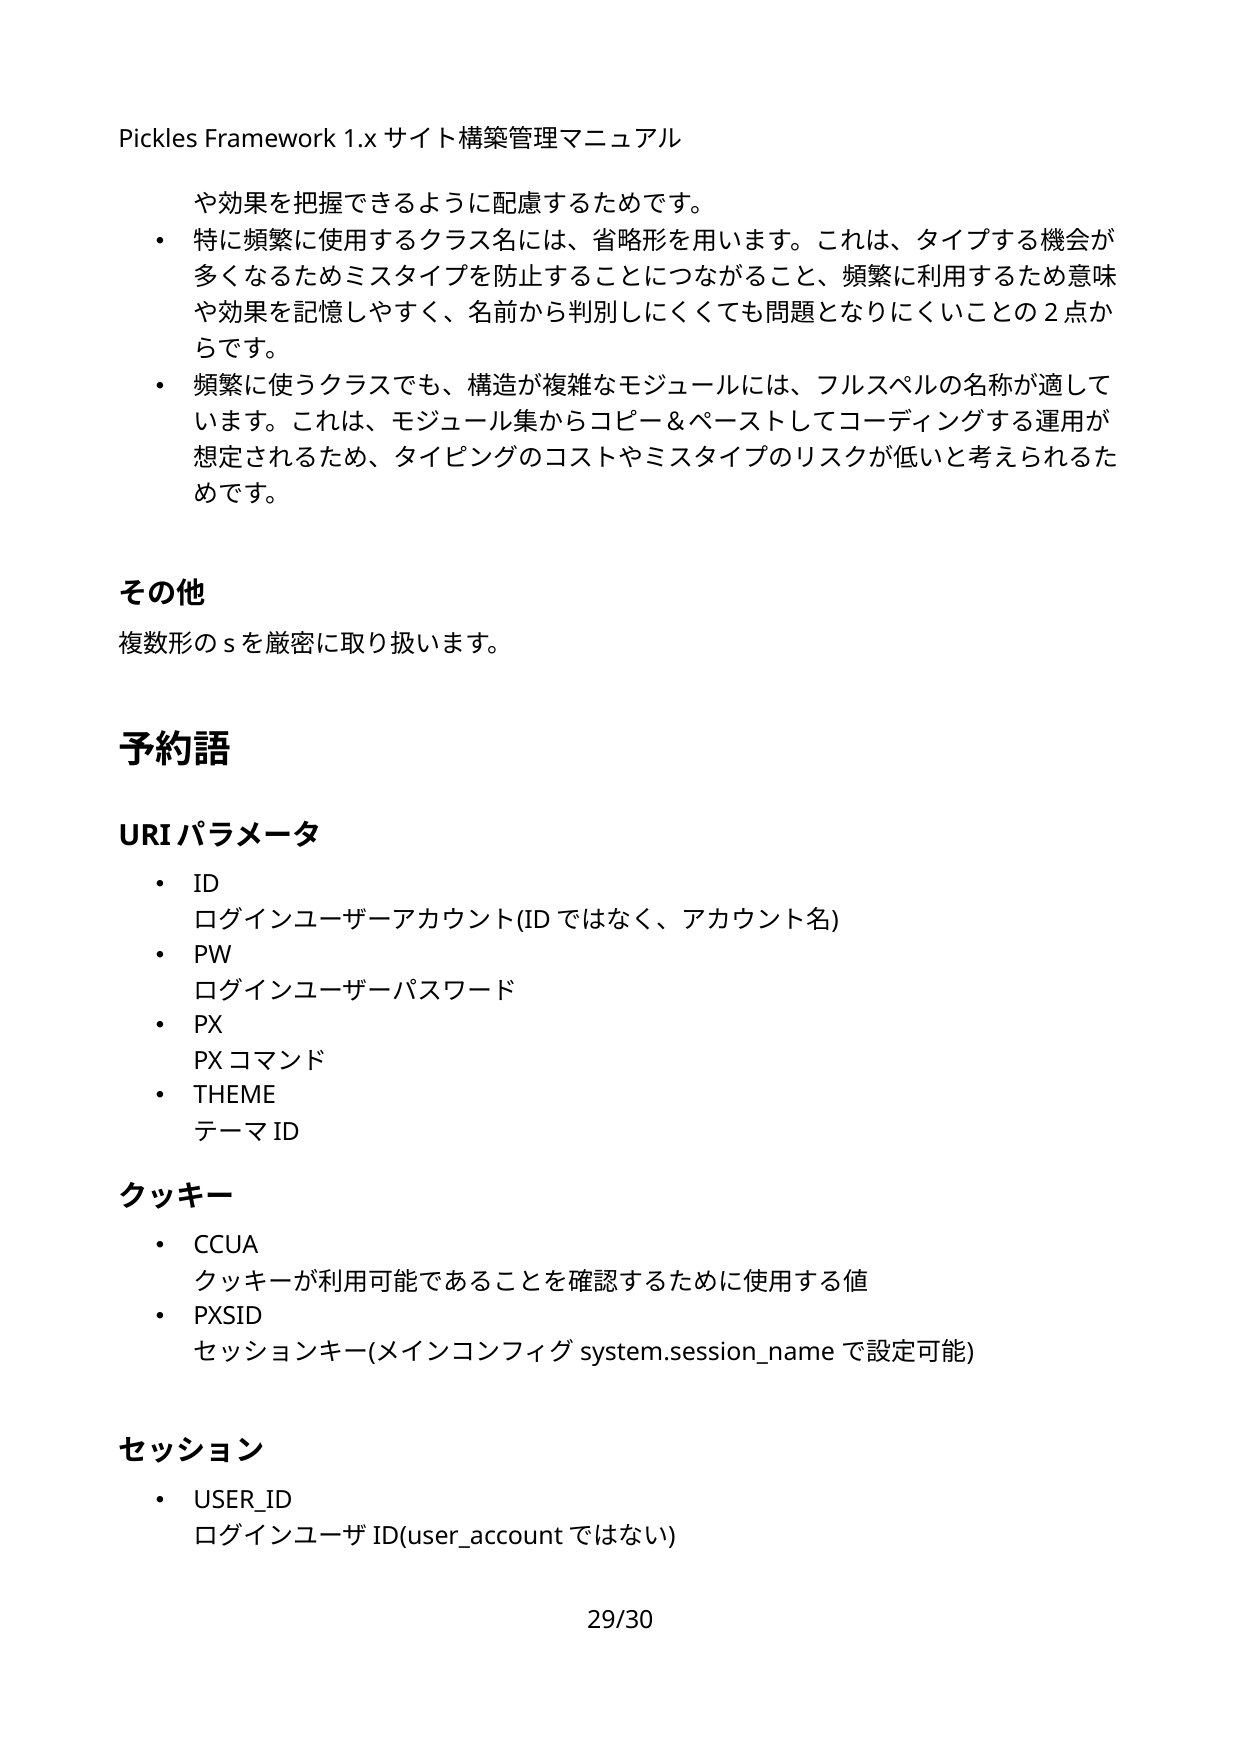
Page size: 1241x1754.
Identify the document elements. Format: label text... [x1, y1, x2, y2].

subtitle URIパラメータ [118, 811, 1122, 853]
subtitle セッション [118, 1427, 1122, 1469]
subtitle その他 [118, 569, 1122, 611]
subtitle クッキー [118, 1172, 1122, 1214]
list PXSID セッションキー(メインコンフィグ system.session_name で設定可能) [156, 1297, 1122, 1368]
list CCUA クッキーが利用可能であることを確認するために使用する値 [156, 1227, 1122, 1297]
list 頻繁に使うクラスでも、構造が複雑なモジュールには、フルスペルの名称が適しています。これは、モジュール集からコピー＆ペーストしてコーディングする運用が想定されるため、タイピングのコストやミスタイプのリスクが低いと考えられるためです。 [156, 365, 1122, 510]
list PX PXコマンド [156, 1007, 1122, 1077]
text 複数形のsを厳密に取り扱います。 [118, 624, 1122, 660]
list ID ログインユーザーアカウント(IDではなく、アカウント名) [156, 866, 1122, 936]
list 特に頻繁に使用するクラス名には、省略形を用います。これは、タイプする機会が多くなるためミスタイプを防止することにつながること、頻繁に利用するため意味や効果を記憶しやすく、名前から判別しにくくても問題となりにくいことの2点からです。 [156, 220, 1122, 365]
list や効果を把握できるように配慮するためです。 [156, 184, 1122, 220]
list USER_ID ログインユーザID(user_accountではない) [156, 1481, 1122, 1552]
list THEME テーマID [156, 1077, 1122, 1147]
list PW ログインユーザーパスワード [156, 936, 1122, 1007]
subtitle 予約語 [118, 719, 1122, 773]
